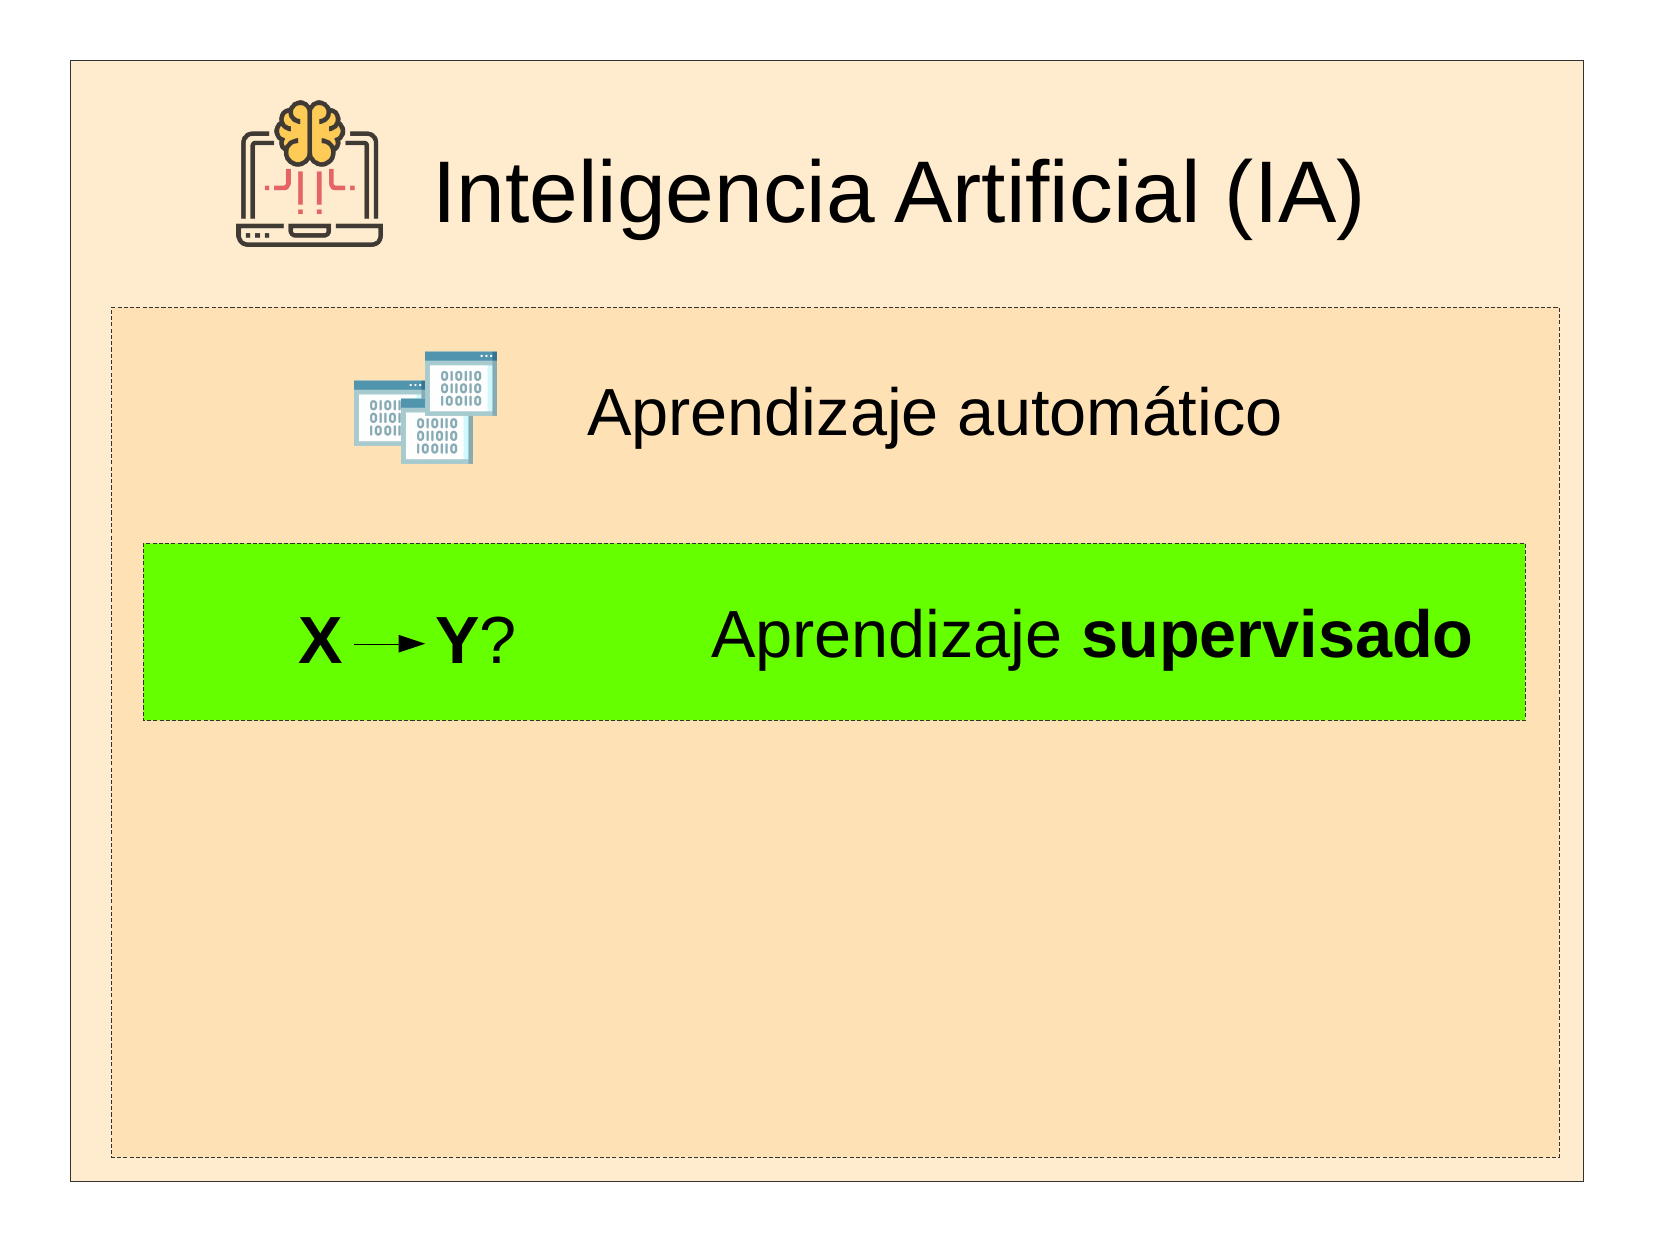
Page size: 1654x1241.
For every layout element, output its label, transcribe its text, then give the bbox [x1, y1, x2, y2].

title Aprendizaje supervisado [661, 543, 1524, 727]
title Inteligencia Artificial (IA) [382, 88, 1418, 296]
text_box [70, 60, 1584, 1182]
title X Y? [0, 549, 839, 733]
picture [354, 377, 417, 467]
title Aprendizaje automático [417, 286, 1453, 538]
picture [236, 100, 383, 247]
